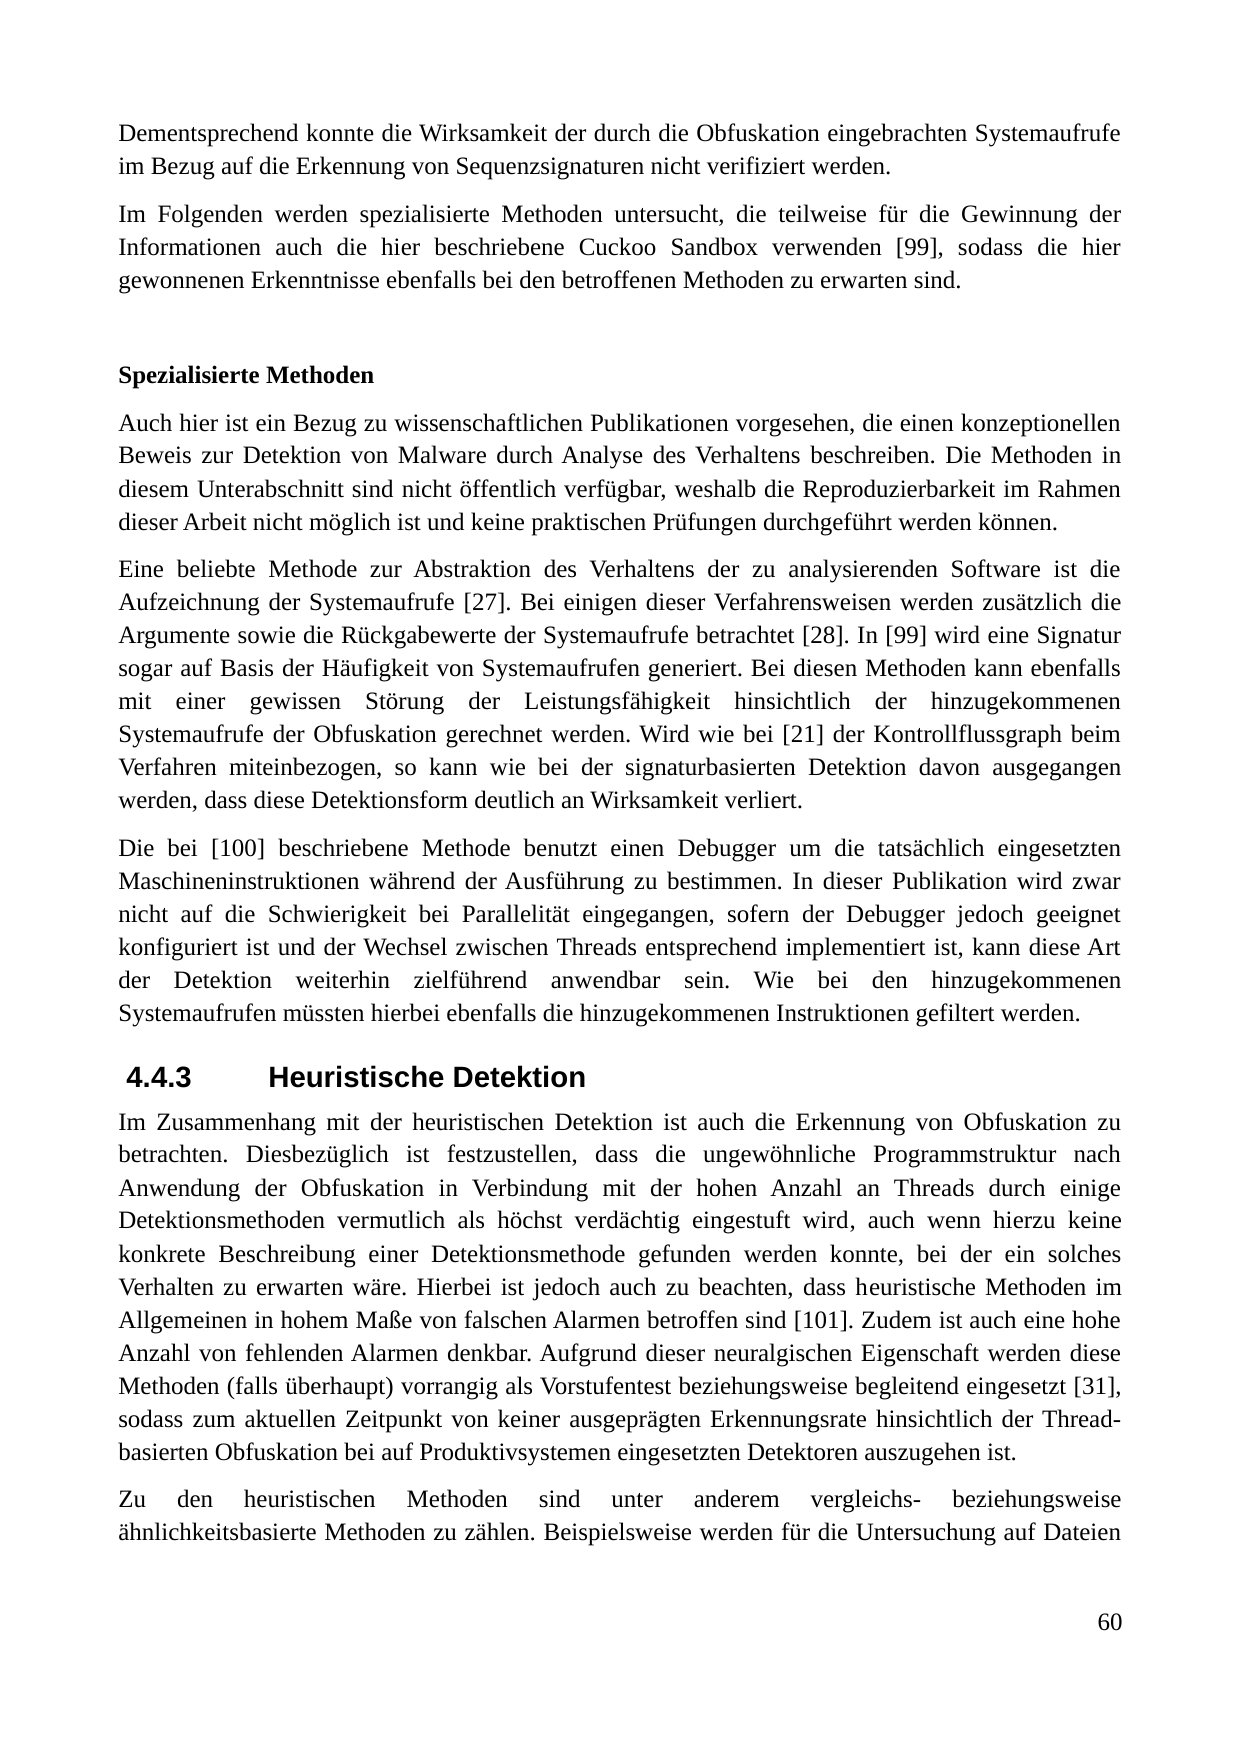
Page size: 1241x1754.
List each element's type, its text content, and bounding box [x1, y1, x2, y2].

text Dementsprechend konnte die Wirksamkeit der durch die Obfuskation eingebrachten Systemaufrufe im Bezug auf die Erkennung von Sequenzsignaturen nicht verifiziert werden. [118, 118, 1122, 180]
text Auch hier ist ein Bezug zu wissenschaftlichen Publikationen vorgesehen, die einen konzeptionellen Beweis zur Detektion von Malware durch Analyse des Verhaltens beschreiben. Die Methoden in diesem Unterabschnitt sind nicht öffentlich verfügbar, weshalb die Reproduzierbarkeit im Rahmen dieser Arbeit nicht möglich ist und keine praktischen Prüfungen durchgeführt werden können. [118, 408, 1122, 535]
subtitle Heuristische Detektion [118, 1060, 1122, 1094]
text Im Zusammenhang mit der heuristischen Detektion ist auch die Erkennung von Obfuskation zu betrachten. Diesbezüglich ist festzustellen, dass die ungewöhnliche Programmstruktur nach Anwendung der Obfuskation in Verbindung mit der hohen Anzahl an Threads durch einige Detektionsmethoden vermutlich als höchst verdächtig eingestuft wird, auch wenn hierzu keine konkrete Beschreibung einer Detektionsmethode gefunden werden konnte, bei der ein solches Verhalten zu erwarten wäre. Hierbei ist jedoch auch zu beachten, dass heuristische Methoden im Allgemeinen in hohem Maße von falschen Alarmen betroffen sind [101]. Zudem ist auch eine hohe Anzahl von fehlenden Alarmen denkbar. Aufgrund dieser neuralgischen Eigenschaft werden diese Methoden (falls überhaupt) vorrangig als Vorstufentest beziehungsweise begleitend eingesetzt [31], sodass zum aktuellen Zeitpunkt von keiner ausgeprägten Erkennungsrate hinsichtlich der Thread-basierten Obfuskation bei auf Produktivsystemen eingesetzten Detektoren auszugehen ist. [118, 1107, 1122, 1466]
text Eine beliebte Methode zur Abstraktion des Verhaltens der zu analysierenden Software ist die Aufzeichnung der Systemaufrufe [27]. Bei einigen dieser Verfahrensweisen werden zusätzlich die Argumente sowie die Rückgabewerte der Systemaufrufe betrachtet [28]. In [99] wird eine Signatur sogar auf Basis der Häufigkeit von Systemaufrufen generiert. Bei diesen Methoden kann ebenfalls mit einer gewissen Störung der Leistungsfähigkeit hinsichtlich der hinzugekommenen Systemaufrufe der Obfuskation gerechnet werden. Wird wie bei [21] der Kontrollflussgraph beim Verfahren miteinbezogen, so kann wie bei der signaturbasierten Detektion davon ausgegangen werden, dass diese Detektionsform deutlich an Wirksamkeit verliert. [118, 554, 1122, 814]
text Zu den heuristischen Methoden sind unter anderem vergleichs- beziehungsweise ähnlichkeitsbasierte Methoden zu zählen. Beispielsweise werden für die Untersuchung auf Dateien [118, 1484, 1122, 1546]
text Die bei [100] beschriebene Methode benutzt einen Debugger um die tatsächlich eingesetzten Maschineninstruktionen während der Ausführung zu bestimmen. In dieser Publikation wird zwar nicht auf die Schwierigkeit bei Parallelität eingegangen, sofern der Debugger jedoch geeignet konfiguriert ist und der Wechsel zwischen Threads entsprechend implementiert ist, kann diese Art der Detektion weiterhin zielführend anwendbar sein. Wie bei den hinzugekommenen Systemaufrufen müssten hierbei ebenfalls die hinzugekommenen Instruktionen gefiltert werden. [118, 833, 1122, 1027]
text Im Folgenden werden spezialisierte Methoden untersucht, die teilweise für die Gewinnung der Informationen auch die hier beschriebene Cuckoo Sandbox verwenden [99], sodass die hier gewonnenen Erkenntnisse ebenfalls bei den betroffenen Methoden zu erwarten sind. [118, 199, 1122, 293]
text Spezialisierte Methoden [118, 360, 1122, 389]
